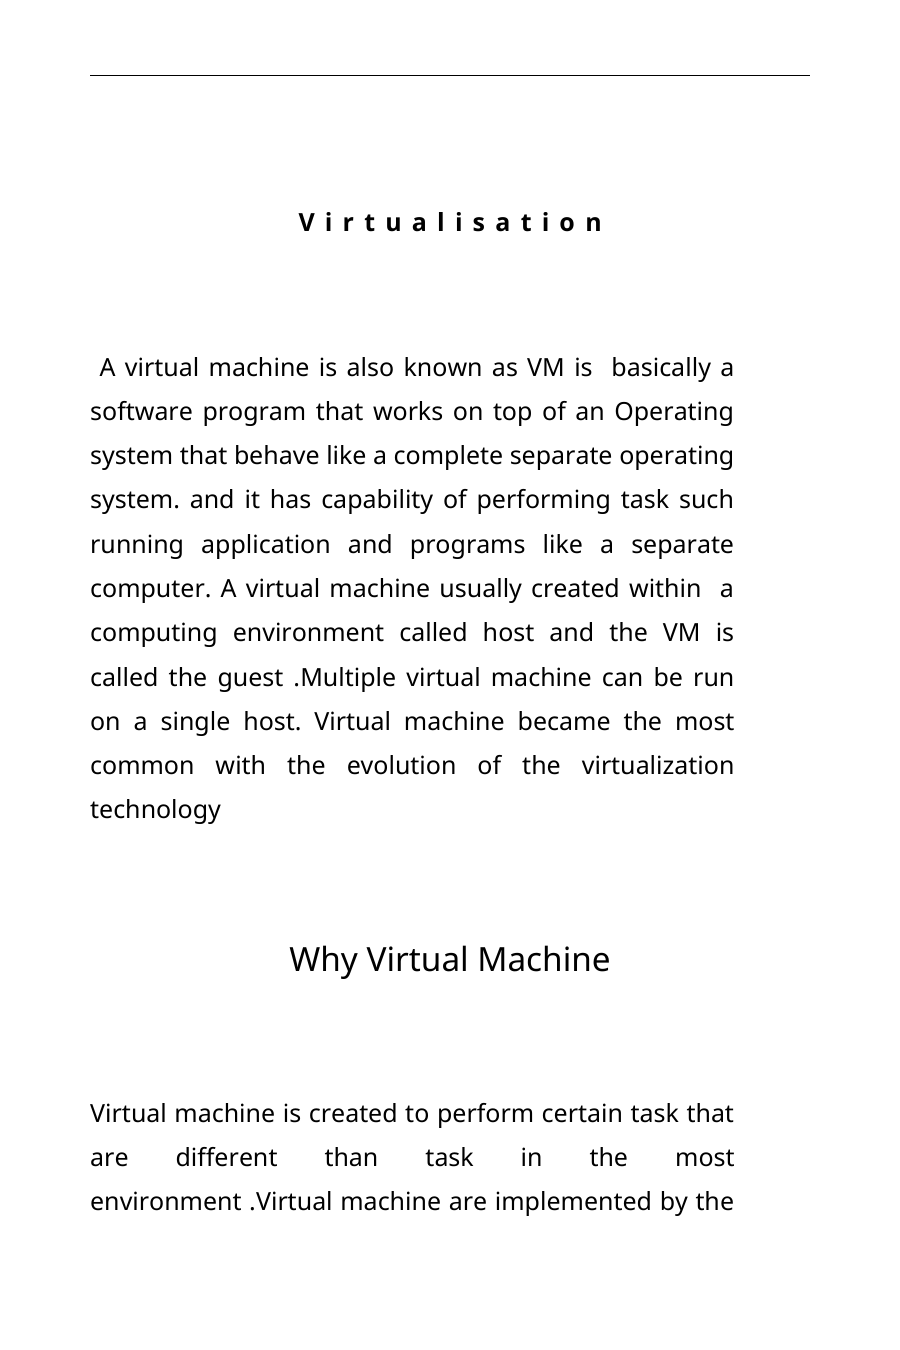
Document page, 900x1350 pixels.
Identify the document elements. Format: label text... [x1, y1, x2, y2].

text Virtual machine is created to perform certain task that are different than task in the most environment .Virtual machine are implemented by the [90, 1095, 735, 1218]
text Why Virtual Machine [90, 936, 810, 982]
subtitle Virtualisation [90, 205, 810, 239]
text A virtual machine is also known as VM is basically a software program that works on top of an Operating system that behave like a complete separate operating system. and it has capability of performing task such running application and programs like a separate computer. A virtual machine usually created within a computing environment called host and the VM is called the guest .Multiple virtual machine can be run on a single host. Virtual machine became the most common with the evolution of the virtualization technology [90, 349, 735, 826]
